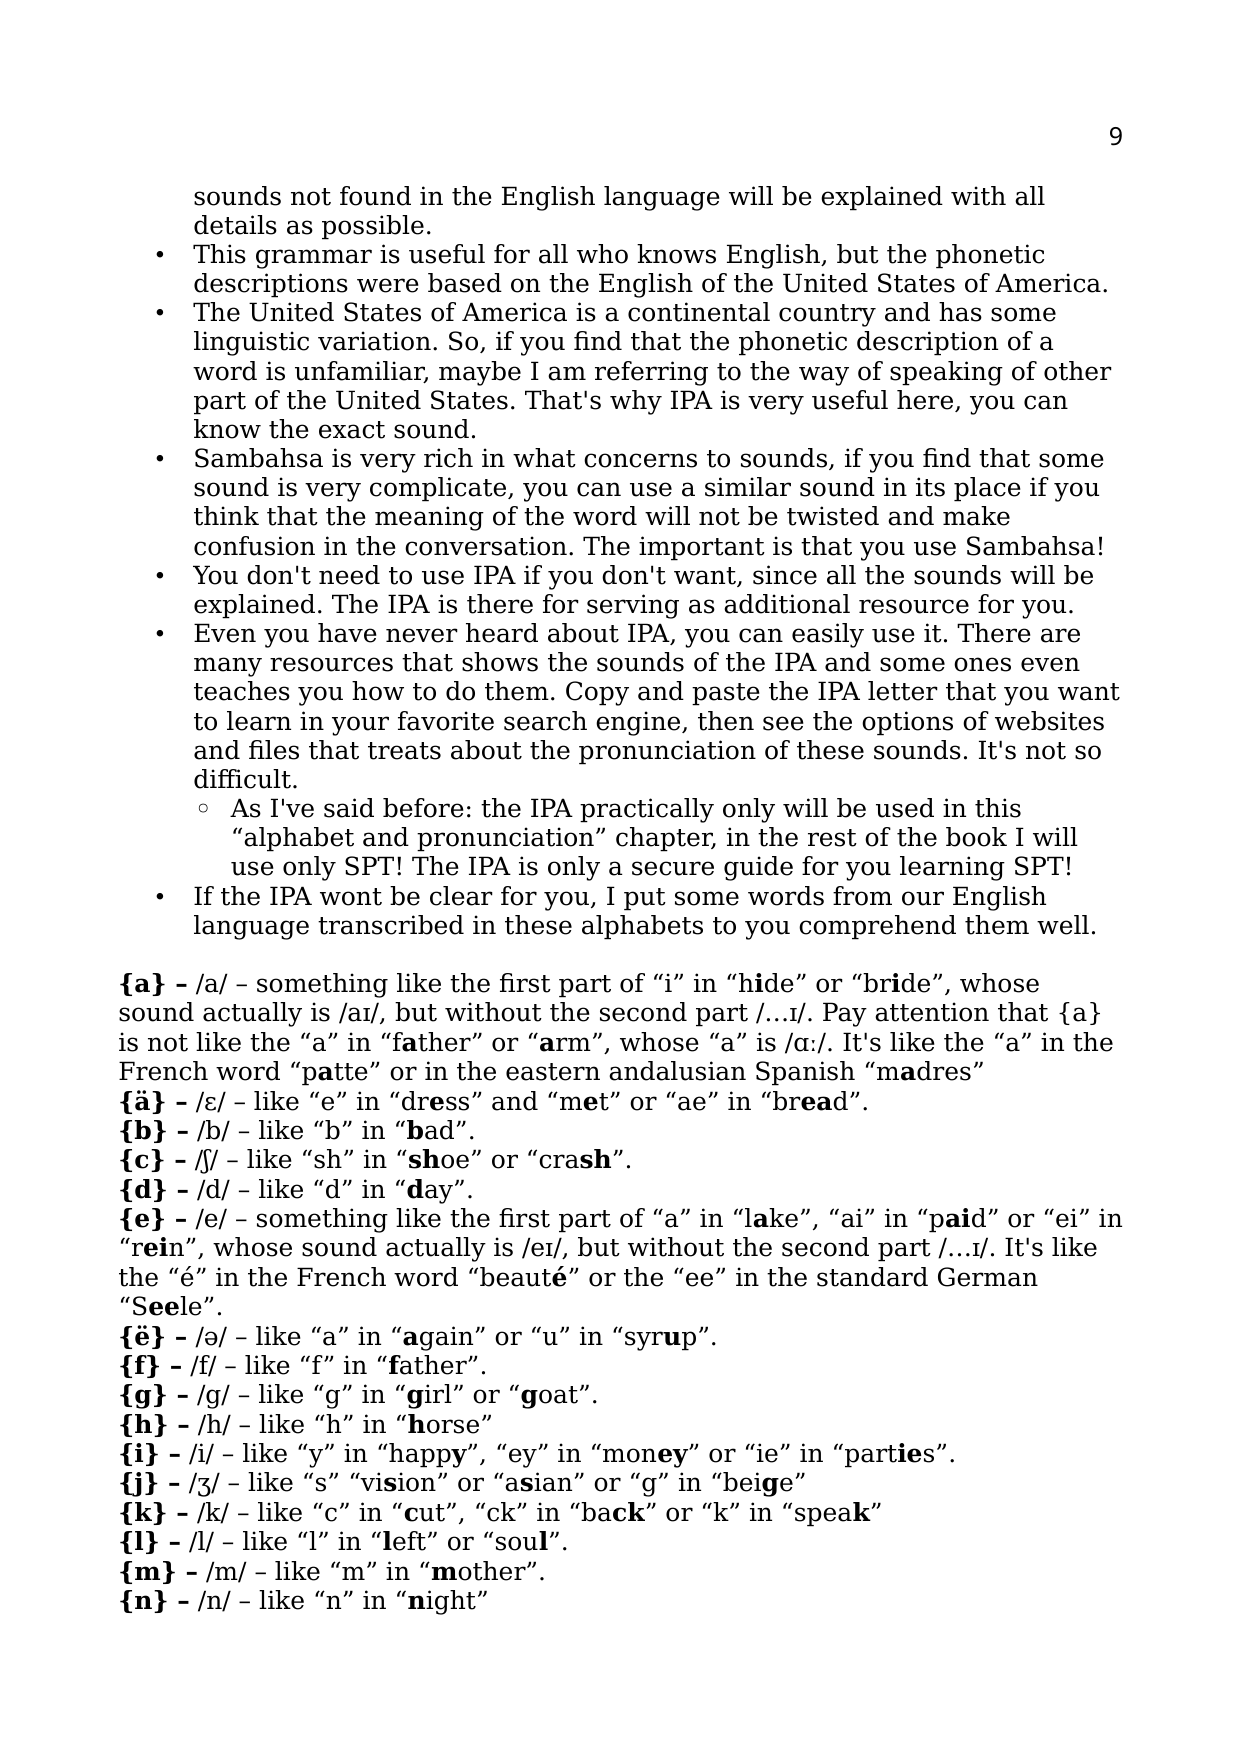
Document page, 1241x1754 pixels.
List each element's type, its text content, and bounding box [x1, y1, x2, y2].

text {m} – /m/ – like “m” in “mother”. [118, 1556, 1123, 1586]
text {h} – /h/ – like “h” in “horse” [118, 1409, 1123, 1439]
text {e} – /e/ – something like the first part of “a” in “lake”, “ai” in “paid” or “ei” in “rein”, whose sound actually is /eɪ/, but without the second part /…ɪ/. It's like the “é” in the French word “beauté” or the “ee” in the standard German “Seele”. [118, 1204, 1123, 1321]
text {d} – /d/ – like “d” in “day”. [118, 1174, 1123, 1204]
list sounds not found in the English language will be explained with all details as possible. [156, 182, 1123, 240]
text {i} – /i/ – like “y” in “happy”, “ey” in “money” or “ie” in “parties”. [118, 1439, 1123, 1468]
text {ä} – /ɛ/ – like “e” in “dress” and “met” or “ae” in “bread”. [118, 1086, 1123, 1116]
text {ë} – /ə/ – like “a” in “again” or “u” in “syrup”. [118, 1321, 1123, 1351]
list As I've said before: the IPA practically only will be used in this “alphabet and pronunciation” chapter, in the rest of the book I will use only SPT! The IPA is only a secure guide for you learning SPT! [193, 794, 1123, 882]
list Even you have never heard about IPA, you can easily use it. There are many resources that shows the sounds of the IPA and some ones even teaches you how to do them. Copy and paste the IPA letter that you want to learn in your favorite search engine, then see the options of websites and files that treats about the pronunciation of these sounds. It's not so difficult. [156, 619, 1123, 794]
list You don't need to use IPA if you don't want, since all the sounds will be explained. The IPA is there for serving as additional resource for you. [156, 561, 1123, 619]
list The United States of America is a continental country and has some linguistic variation. So, if you find that the phonetic description of a word is unfamiliar, maybe I am referring to the way of speaking of other part of the United States. That's why IPA is very useful here, you can know the exact sound. [156, 298, 1123, 444]
text {b} – /b/ – like “b” in “bad”. [118, 1116, 1123, 1145]
list This grammar is useful for all who knows English, but the phonetic descriptions were based on the English of the United States of America. [156, 240, 1123, 298]
text {c} – /ʃ/ – like “sh” in “shoe” or “crash”. [118, 1145, 1123, 1174]
text {k} – /k/ – like “c” in “cut”, “ck” in “back” or “k” in “speak” [118, 1498, 1123, 1527]
text {f} – /f/ – like “f” in “father”. [118, 1351, 1123, 1380]
list If the IPA wont be clear for you, I put some words from our English language transcribed in these alphabets to you comprehend them well. [156, 882, 1123, 940]
text {a} – /a/ – something like the first part of “i” in “hide” or “bride”, whose sound actually is /aɪ/, but without the second part /…ɪ/. Pay attention that {a} is not like the “a” in “father” or “arm”, whose “a” is /ɑː/. It's like the “a” in the French word “patte” or in the eastern andalusian Spanish “madres” [118, 969, 1123, 1086]
list Sambahsa is very rich in what concerns to sounds, if you find that some sound is very complicate, you can use a similar sound in its place if you think that the meaning of the word will not be twisted and make confusion in the conversation. The important is that you use Sambahsa! [156, 444, 1123, 561]
text {j} – /ʒ/ – like “s” “vision” or “asian” or “g” in “beige” [118, 1468, 1123, 1498]
text {g} – /g/ – like “g” in “girl” or “goat”. [118, 1380, 1123, 1409]
text {l} – /l/ – like “l” in “left” or “soul”. [118, 1527, 1123, 1556]
text {n} – /n/ – like “n” in “night” [118, 1586, 1123, 1615]
